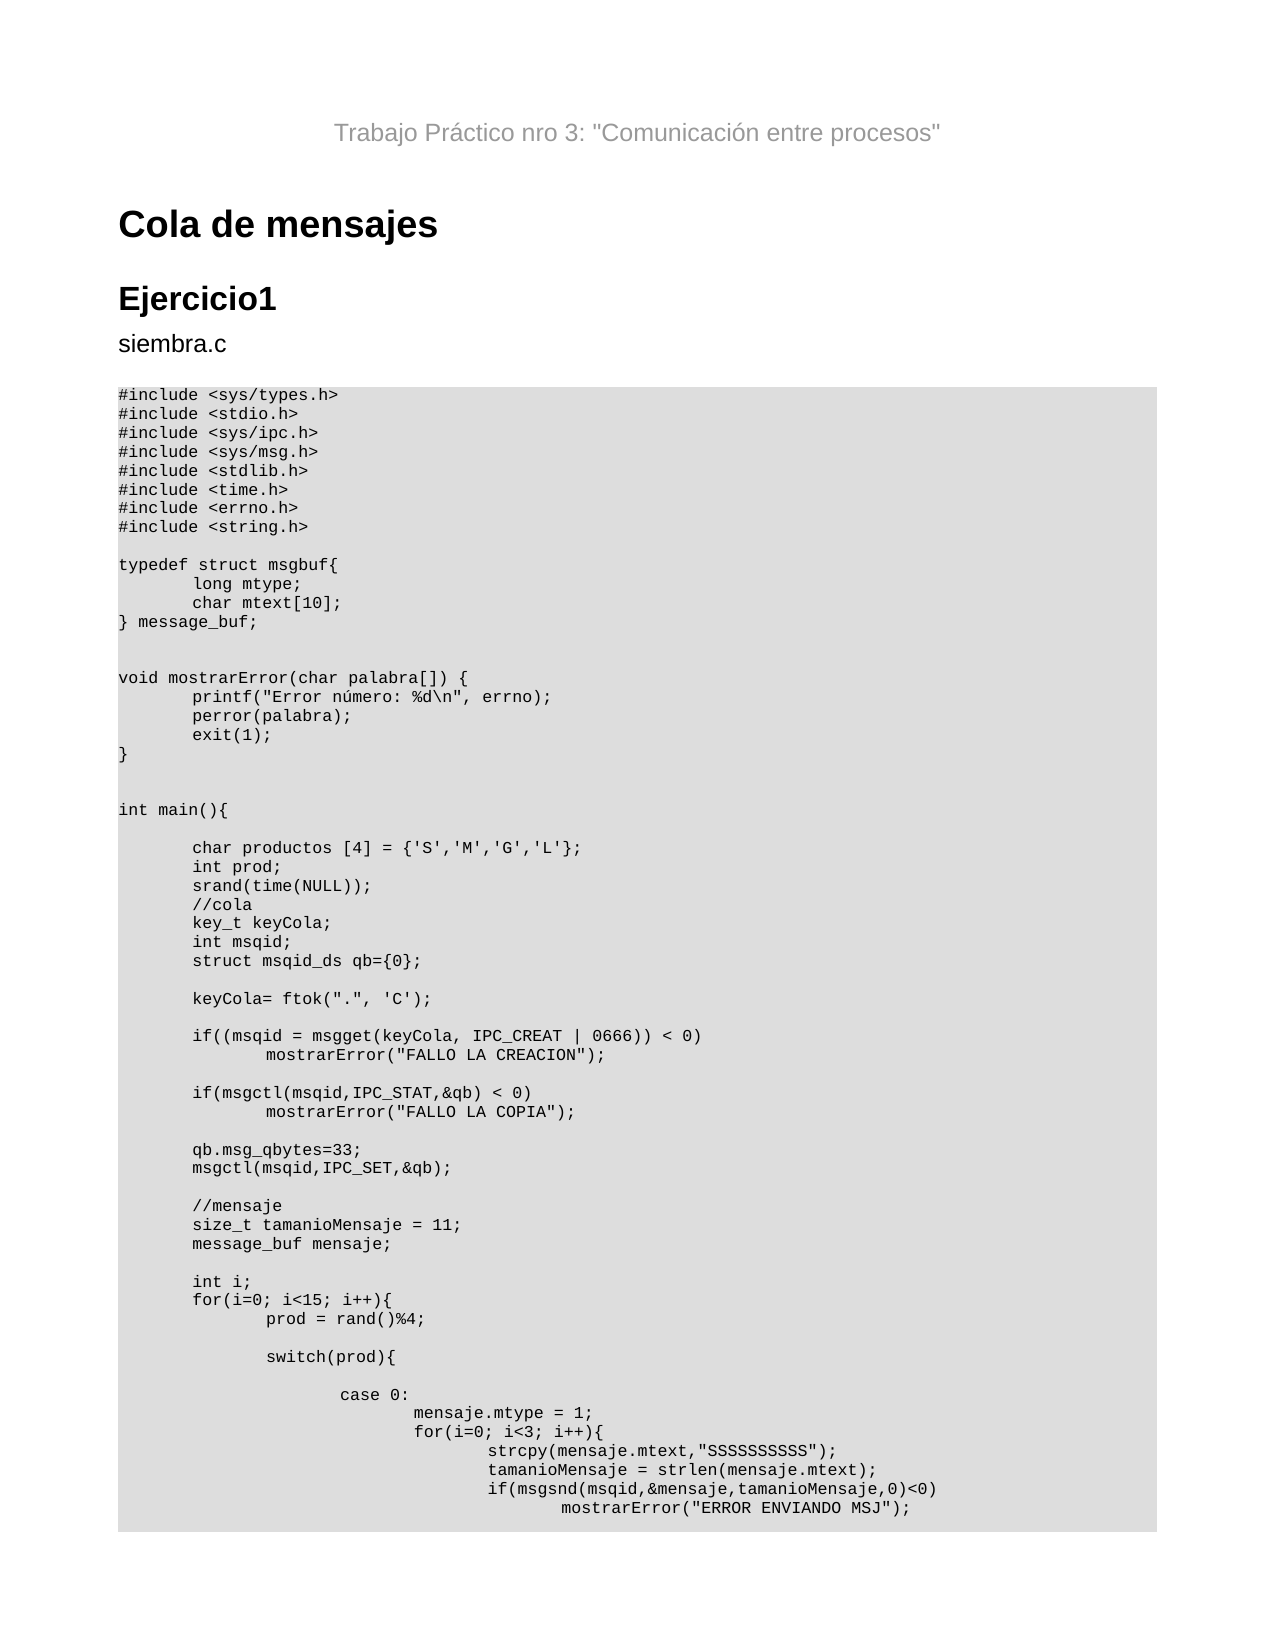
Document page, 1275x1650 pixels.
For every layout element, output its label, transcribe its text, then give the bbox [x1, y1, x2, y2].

text if(msgsnd(msqid,&mensaje,tamanioMensaje,0)<0) [118, 1481, 1157, 1499]
text #include <stdio.h> [118, 406, 1157, 425]
text mostrarError("FALLO LA CREACION"); [118, 1047, 1157, 1066]
text msgctl(msqid,IPC_SET,&qb); [118, 1160, 1157, 1179]
text char productos [4] = {'S','M','G','L'}; [118, 839, 1157, 858]
text keyCola= ftok(".", 'C'); [118, 990, 1157, 1009]
subtitle Ejercicio1 [118, 278, 1157, 317]
text switch(prod){ [118, 1348, 1157, 1367]
text tamanioMensaje = strlen(mensaje.mtext); [118, 1462, 1157, 1481]
text int main(){ [118, 802, 1157, 821]
text case 0: [118, 1386, 1157, 1405]
text if((msqid = msgget(keyCola, IPC_CREAT | 0666)) < 0) [118, 1028, 1157, 1047]
text for(i=0; i<3; i++){ [118, 1424, 1157, 1443]
text struct msqid_ds qb={0}; [118, 953, 1157, 971]
text #include <time.h> [118, 481, 1157, 500]
text printf("Error número: %d\n", errno); [118, 689, 1157, 707]
text message_buf mensaje; [118, 1235, 1157, 1254]
text siembra.c [118, 329, 1157, 358]
text int prod; [118, 858, 1157, 877]
text mostrarError("ERROR ENVIANDO MSJ"); [118, 1499, 1157, 1518]
text #include <sys/ipc.h> [118, 425, 1157, 443]
text #include <stdlib.h> [118, 462, 1157, 481]
text #include <sys/types.h> [118, 387, 1157, 406]
text perror(palabra); [118, 707, 1157, 726]
text } message_buf; [118, 613, 1157, 632]
text if(msgctl(msqid,IPC_STAT,&qb) < 0) [118, 1084, 1157, 1103]
text //cola [118, 896, 1157, 915]
text int msqid; [118, 934, 1157, 953]
text size_t tamanioMensaje = 11; [118, 1217, 1157, 1235]
text mensaje.mtype = 1; [118, 1405, 1157, 1424]
text mostrarError("FALLO LA COPIA"); [118, 1103, 1157, 1122]
text long mtype; [118, 576, 1157, 594]
text int i; [118, 1273, 1157, 1292]
text key_t keyCola; [118, 915, 1157, 934]
text #include <string.h> [118, 519, 1157, 538]
text typedef struct msgbuf{ [118, 557, 1157, 576]
text #include <errno.h> [118, 500, 1157, 519]
text qb.msg_qbytes=33; [118, 1141, 1157, 1160]
text //mensaje [118, 1198, 1157, 1217]
text char mtext[10]; [118, 594, 1157, 613]
text void mostrarError(char palabra[]) { [118, 670, 1157, 689]
text srand(time(NULL)); [118, 877, 1157, 896]
text exit(1); [118, 726, 1157, 745]
text for(i=0; i<15; i++){ [118, 1292, 1157, 1311]
subtitle Cola de mensajes [118, 201, 1157, 245]
text #include <sys/msg.h> [118, 443, 1157, 462]
text } [118, 745, 1157, 764]
text strcpy(mensaje.mtext,"SSSSSSSSSS"); [118, 1443, 1157, 1462]
text prod = rand()%4; [118, 1311, 1157, 1330]
